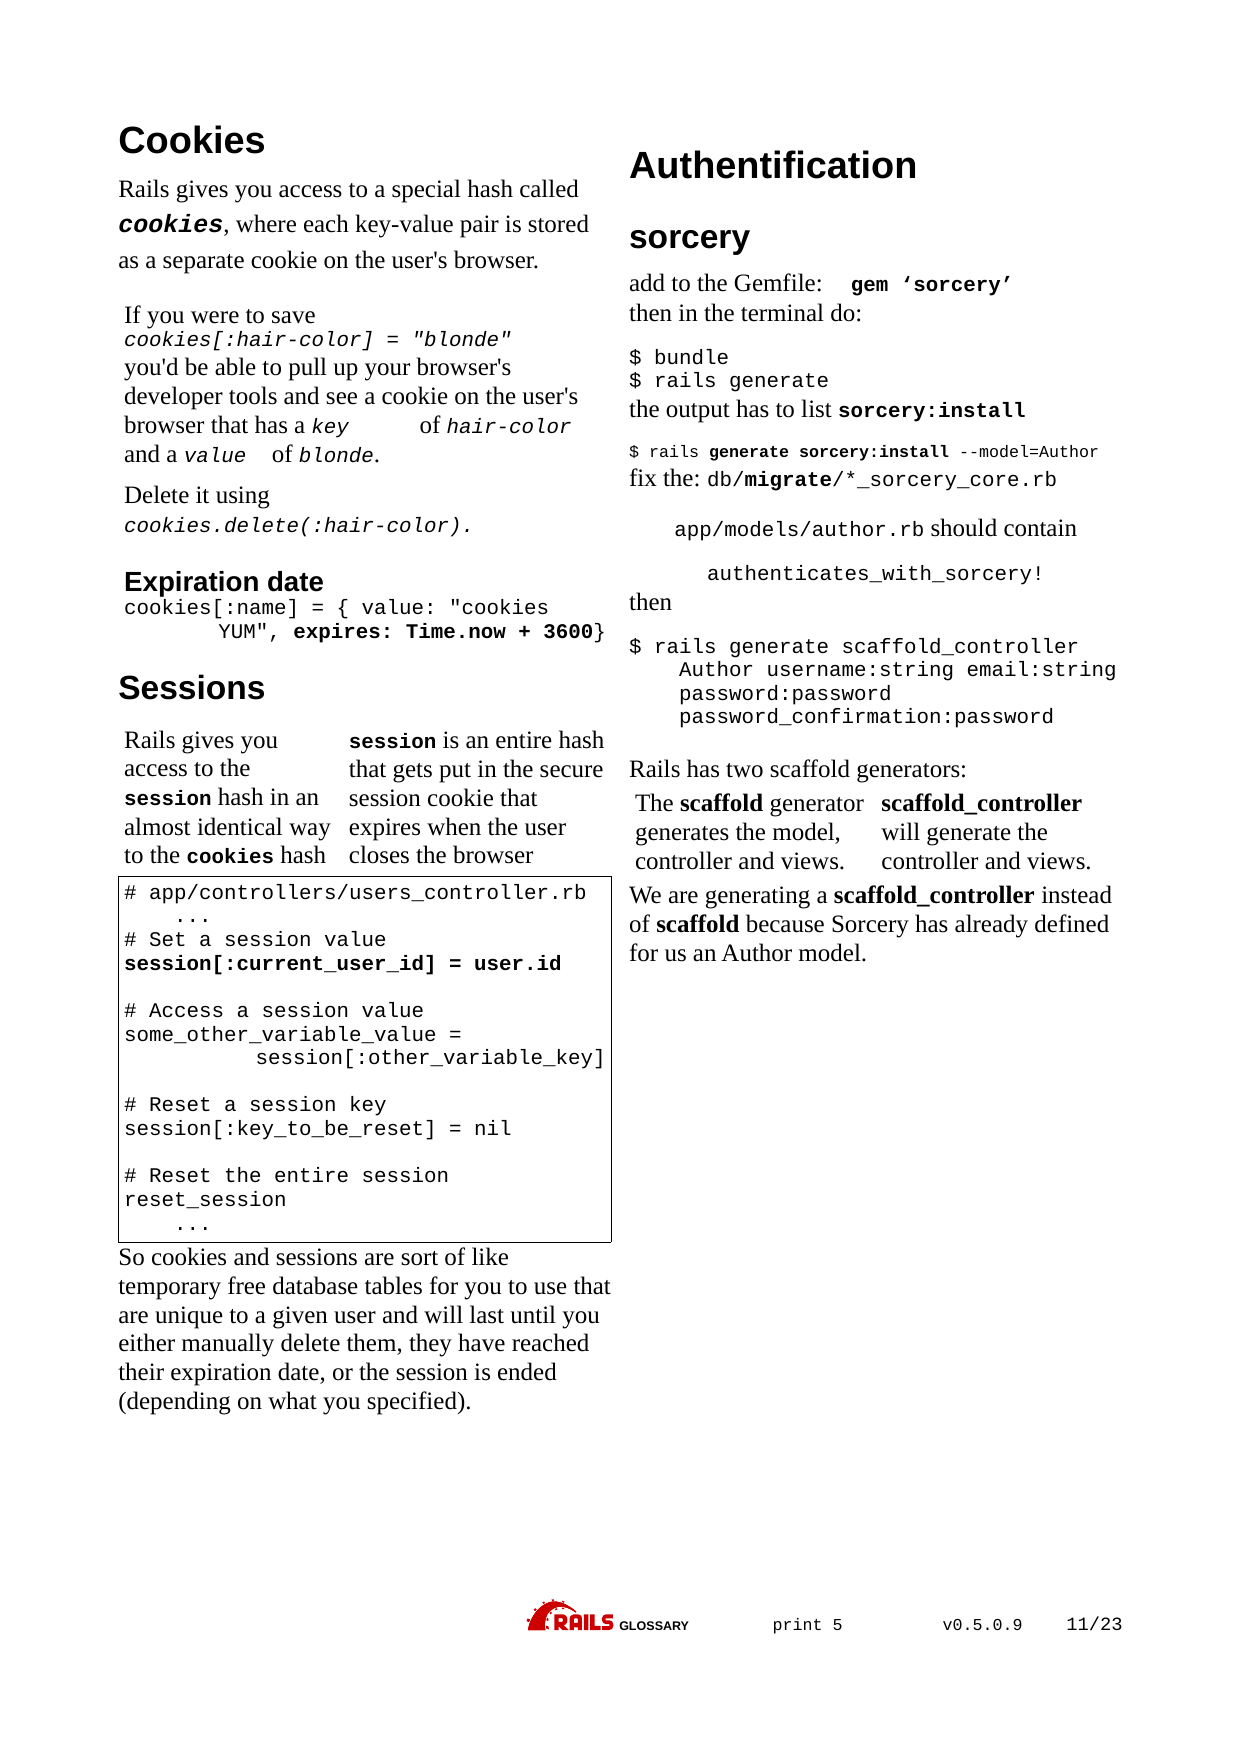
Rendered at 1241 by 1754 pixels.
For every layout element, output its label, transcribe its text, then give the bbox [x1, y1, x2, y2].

text authenticates_with_sorcery! [629, 563, 1122, 587]
table_cell # app/controllers/users_controller.rb ... # Set a session value session[:current_user_id] = user.id # Access a session value some_other_variable_value = session[:other_variable_key] # Reset a session key session[:key_to_be_reset] = nil # Reset the entire session reset_session ... [119, 877, 611, 1242]
text Author username:string email:string [629, 659, 1122, 683]
text password_confirmation:password [629, 707, 1122, 730]
table_cell Delete it using cookies.delete(:hair-color). [118, 475, 611, 545]
text Rails has two scaffold generators: [629, 754, 1122, 783]
text app/models/author.rb should contain [629, 513, 1122, 542]
table_header Rails gives you access to the session hash in an almost identical way to the cookies hash [118, 719, 343, 876]
table_header If you were to save cookies[:hair-color] = "blonde" you'd be able to pull up your browser's developer tools and see a cookie on the user's browser that has a key of hair-color and a value of blonde. [118, 294, 611, 475]
text Rails gives you access to a special hash called cookies, where each key-value pair is stored as a separate cookie on the user's browser. [118, 174, 611, 274]
text $ bundle [629, 347, 1122, 370]
text $ rails generate sorcery:install --model=Author [629, 444, 1122, 463]
text then [629, 587, 1122, 615]
text password:password [629, 683, 1122, 707]
text We are generating a scaffold_controller instead of scaffold because Sorcery has already defined [629, 880, 1122, 938]
text So cookies and sessions are sort of like temporary free database tables for you to use that are unique to a given user and will last until you either manually delete them, they have reached their expiration date, or the session is ended (depending on what you specified). [118, 1243, 611, 1415]
text for us an Author model. [629, 938, 1122, 967]
text $ rails generate [629, 370, 1122, 394]
table_header session is an entire hash that gets put in the secure session cookie that expires when the user closes the browser [343, 719, 611, 876]
table_header The scaffold generator generates the model, controller and views. [629, 783, 875, 880]
text then in the terminal do: [629, 298, 1122, 326]
text the output has to list sorcery:install [629, 394, 1122, 424]
subtitle Authentification [629, 143, 1122, 187]
text $ rails generate scaffold_controller [629, 636, 1122, 659]
text fix the: db/migrate/*_sorcery_core.rb [629, 463, 1122, 492]
table_cell Expiration date cookies[:name] = { value: "cookies YUM", expires: Time.now + 3600} [118, 545, 611, 650]
subtitle Sessions [118, 668, 611, 706]
subtitle sorcery [629, 217, 1122, 256]
table_header scaffold_controller will generate the controller and views. [875, 783, 1122, 880]
text add to the Gemfile: gem ‘sorcery’ [629, 268, 1122, 298]
subtitle Cookies [118, 118, 611, 162]
